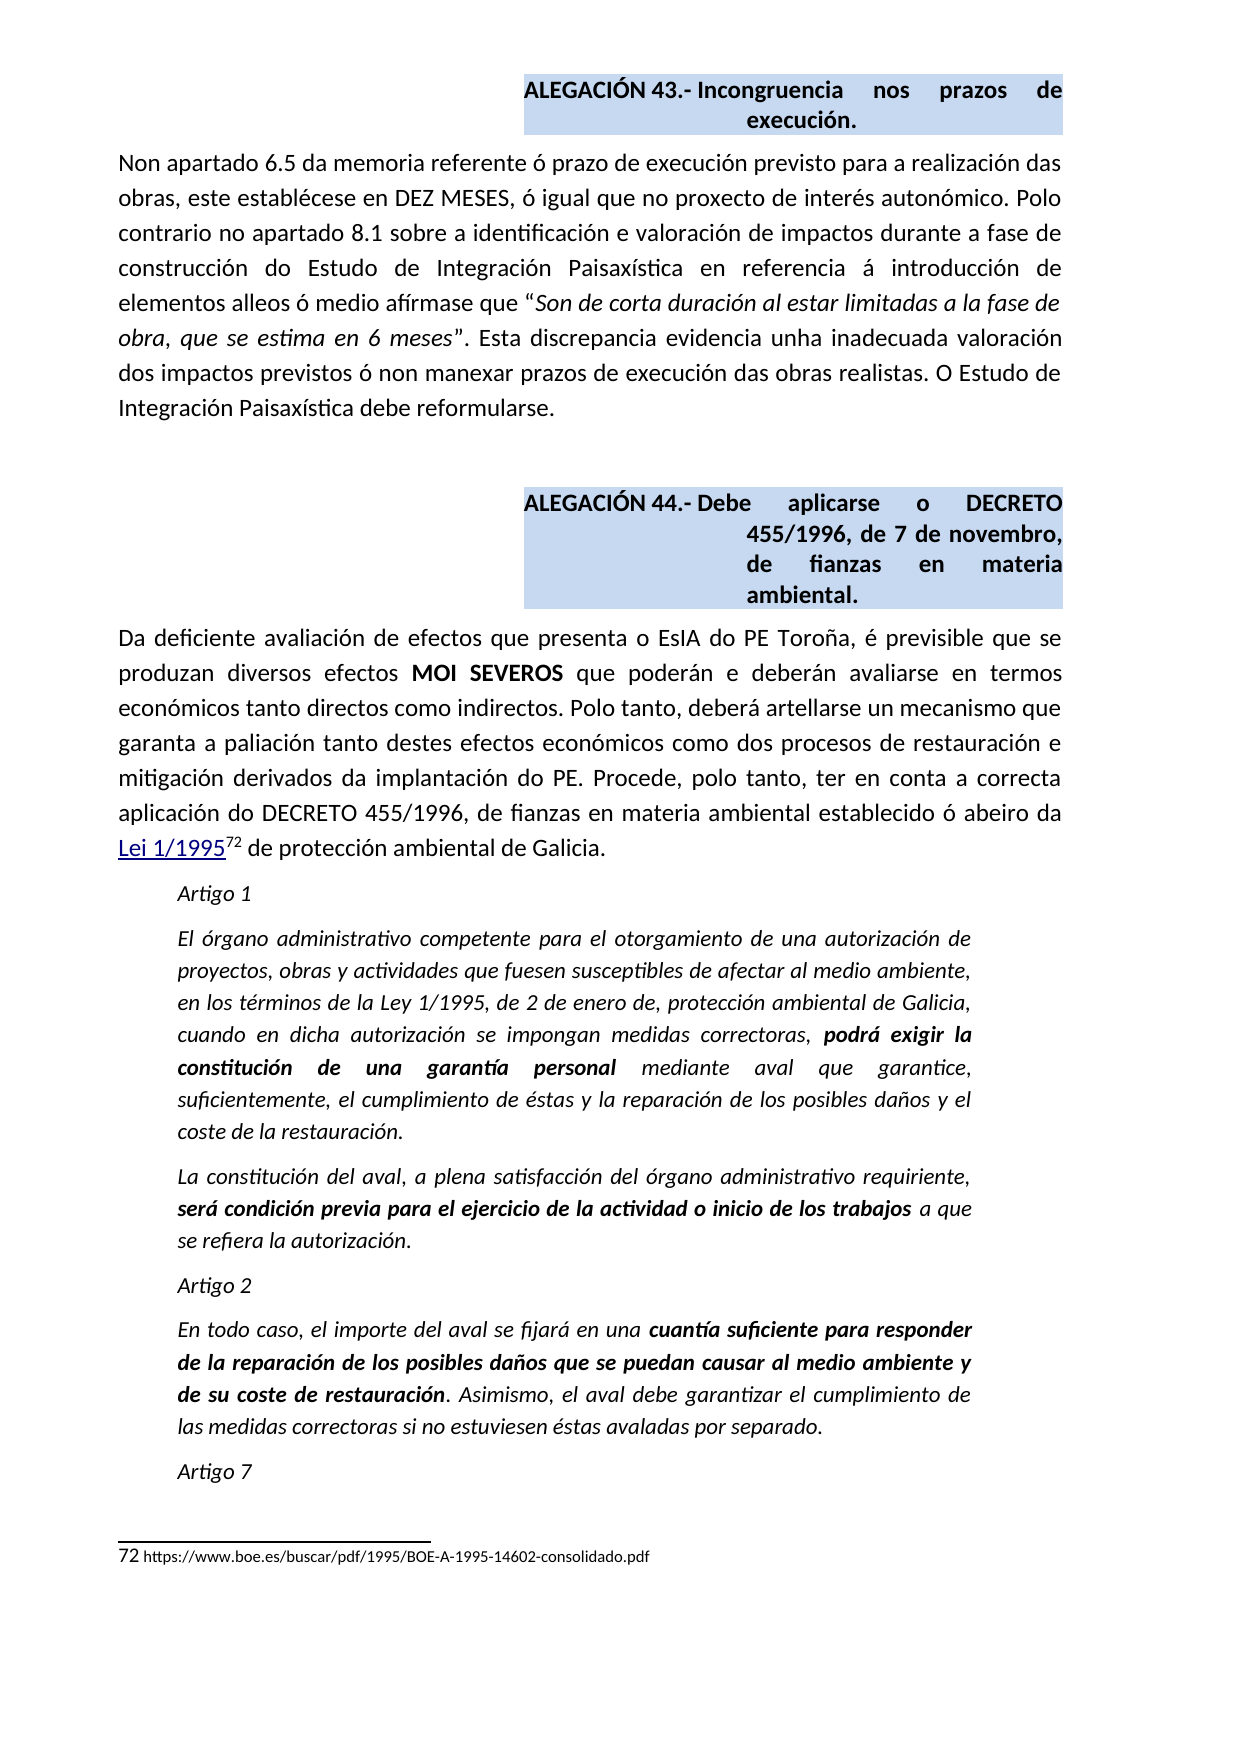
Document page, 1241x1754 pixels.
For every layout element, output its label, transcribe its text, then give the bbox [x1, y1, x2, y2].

list Debe aplicarse o DECRETO 455/1996, de 7 de novembro, de fianzas en materia ambiental. [524, 487, 1063, 609]
text Non apartado 6.5 da memoria referente ó prazo de execución previsto para a realización das obras, este establécese en DEZ MESES, ó igual que no proxecto de interés autonómico. Polo contrario no apartado 8.1 sobre a identificación e valoración de impactos durante a fase de construcción do Estudo de Integración Paisaxística en referencia á introducción de elementos alleos ó medio afírmase que “Son de corta duración al estar limitadas a la fase de obra, que se estima en 6 meses”. Esta discrepancia evidencia unha inadecuada valoración dos impactos previstos ó non manexar prazos de execución das obras realistas. O Estudo de Integración Paisaxística debe reformularse. [118, 147, 1063, 423]
text Da deficiente avaliación de efectos que presenta o EsIA do PE Toroña, é previsible que se produzan diversos efectos MOI SEVEROS que poderán e deberán avaliarse en termos económicos tanto directos como indirectos. Polo tanto, deberá artellarse un mecanismo que garanta a paliación tanto destes efectos económicos como dos procesos de restauración e mitigación derivados da implantación do PE. Procede, polo tanto, ter en conta a correcta aplicación do DECRETO 455/1996, de fianzas en materia ambiental establecido ó abeiro da Lei 1/1995 de protección ambiental de Galicia. [118, 622, 1063, 862]
list Incongruencia nos prazos de execución. [524, 74, 1063, 135]
text Artigo 2 [177, 1271, 974, 1299]
text El órgano administrativo competente para el otorgamiento de una autorización de proyectos, obras y actividades que fuesen susceptibles de afectar al medio ambiente, en los términos de la Ley 1/1995, de 2 de enero de, protección ambiental de Galicia, cuando en dicha autorización se impongan medidas correctoras, podrá exigir la constitución de una garantía personal mediante aval que garantice, suficientemente, el cumplimiento de éstas y la reparación de los posibles daños y el coste de la restauración. [177, 924, 974, 1145]
text Artigo 7 [177, 1457, 974, 1485]
text Artigo 1 [177, 879, 974, 907]
text La constitución del aval, a plena satisfacción del órgano administrativo requiriente, será condición previa para el ejercicio de la actividad o inicio de los trabajos a que se refiera la autorización. [177, 1162, 974, 1254]
text https://www.boe.es/buscar/pdf/1995/BOE-A-1995-14602-consolidado.pdf [118, 1542, 1063, 1567]
text En todo caso, el importe del aval se fijará en una cuantía suficiente para responder de la reparación de los posibles daños que se puedan causar al medio ambiente y de su coste de restauración. Asimismo, el aval debe garantizar el cumplimiento de las medidas correctoras si no estuviesen éstas avaladas por separado. [177, 1316, 974, 1440]
